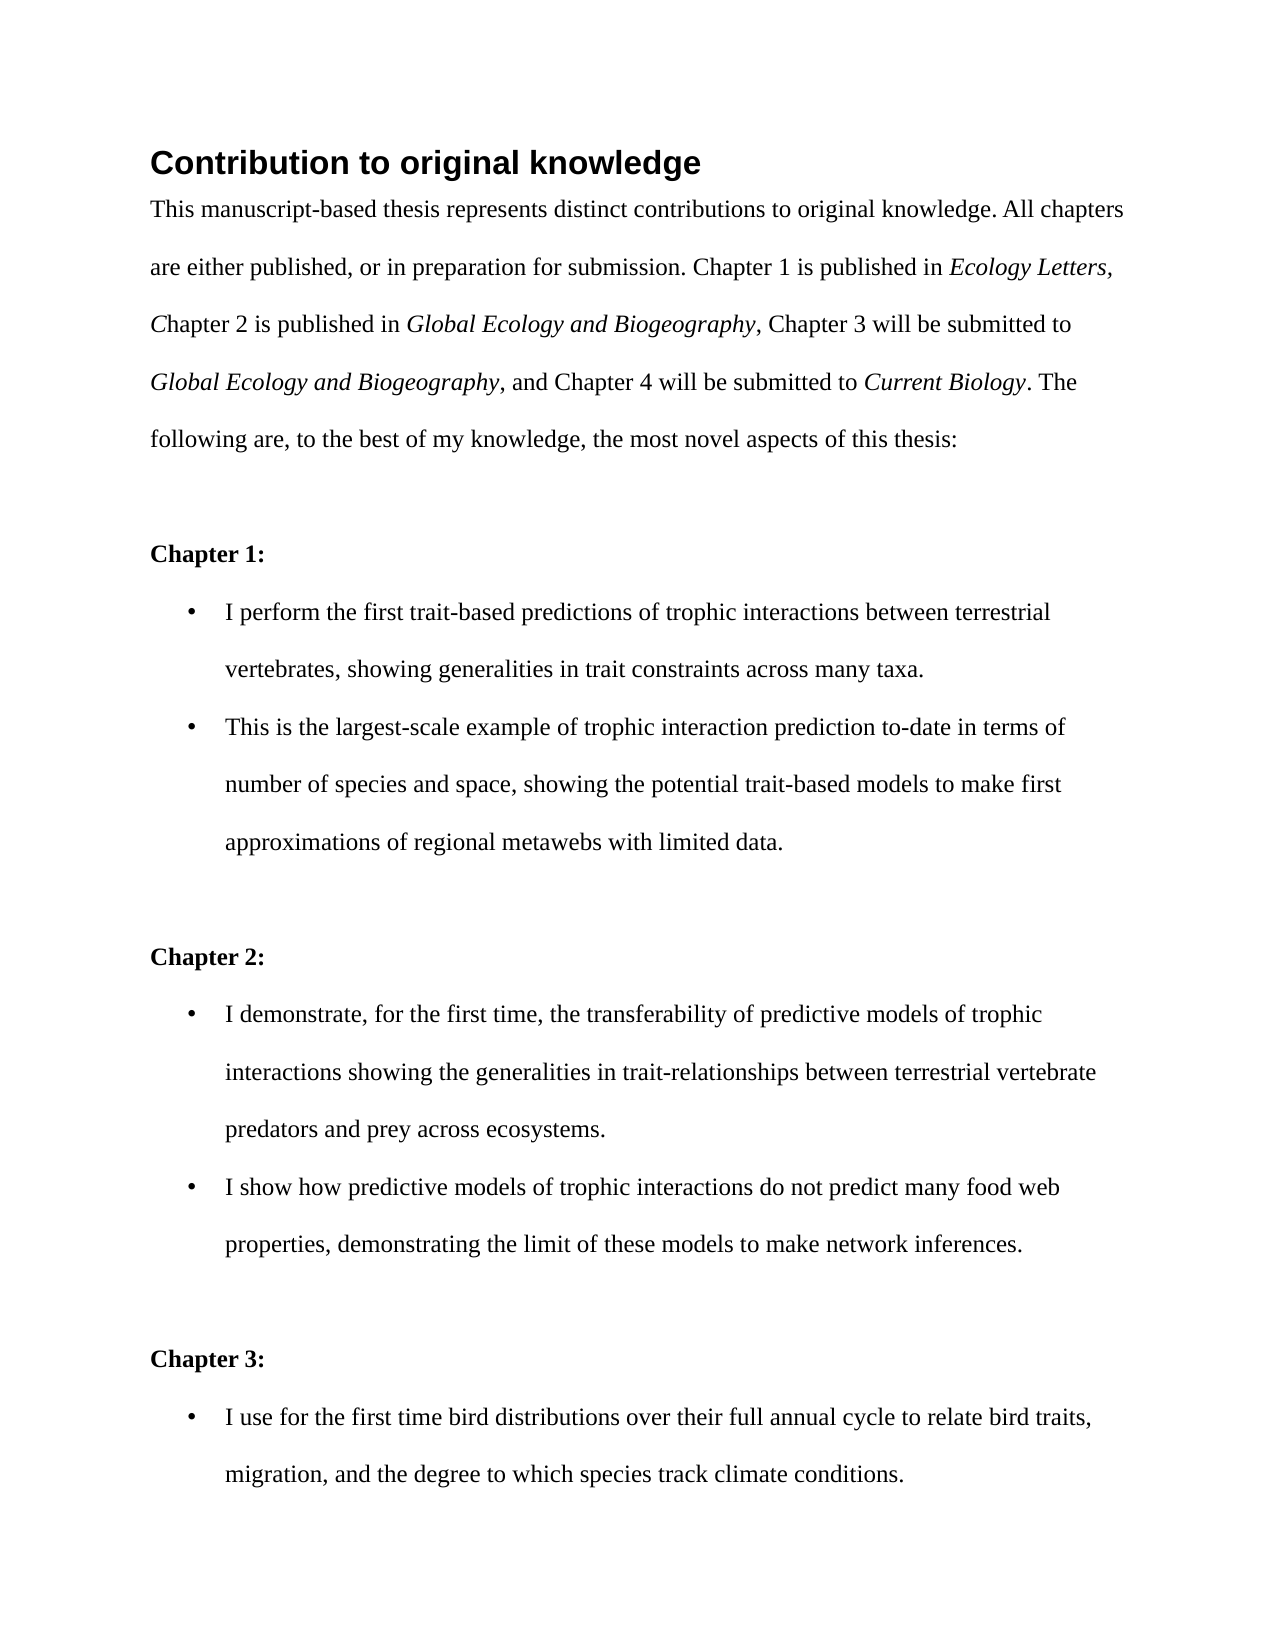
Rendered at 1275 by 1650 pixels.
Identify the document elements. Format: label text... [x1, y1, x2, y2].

list I perform the first trait-based predictions of trophic interactions between terrestrial vertebrates, showing generalities in trait constraints across many taxa. [187, 597, 1125, 683]
list I show how predictive models of trophic interactions do not predict many food web properties, demonstrating the limit of these models to make network inferences. [187, 1172, 1125, 1258]
text This manuscript-based thesis represents distinct contributions to original knowledge. All chapters are either published, or in preparation for submission. Chapter 1 is published in Ecology Letters, Chapter 2 is published in Global Ecology and Biogeography, Chapter 3 will be submitted to Global Ecology and Biogeography, and Chapter 4 will be submitted to Current Biology. The following are, to the best of my knowledge, the most novel aspects of this thesis: [150, 194, 1125, 453]
text Chapter 1: [150, 539, 1125, 568]
list This is the largest-scale example of trophic interaction prediction to-date in terms of number of species and space, showing the potential trait-based models to make first approximations of regional metawebs with limited data. [187, 712, 1125, 855]
list I use for the first time bird distributions over their full annual cycle to relate bird traits, migration, and the degree to which species track climate conditions. [187, 1402, 1125, 1488]
subtitle Contribution to original knowledge [150, 143, 1125, 182]
text Chapter 2: [150, 942, 1125, 970]
text Chapter 3: [150, 1344, 1125, 1373]
list I demonstrate, for the first time, the transferability of predictive models of trophic interactions showing the generalities in trait-relationships between terrestrial vertebrate predators and prey across ecosystems. [187, 999, 1125, 1143]
